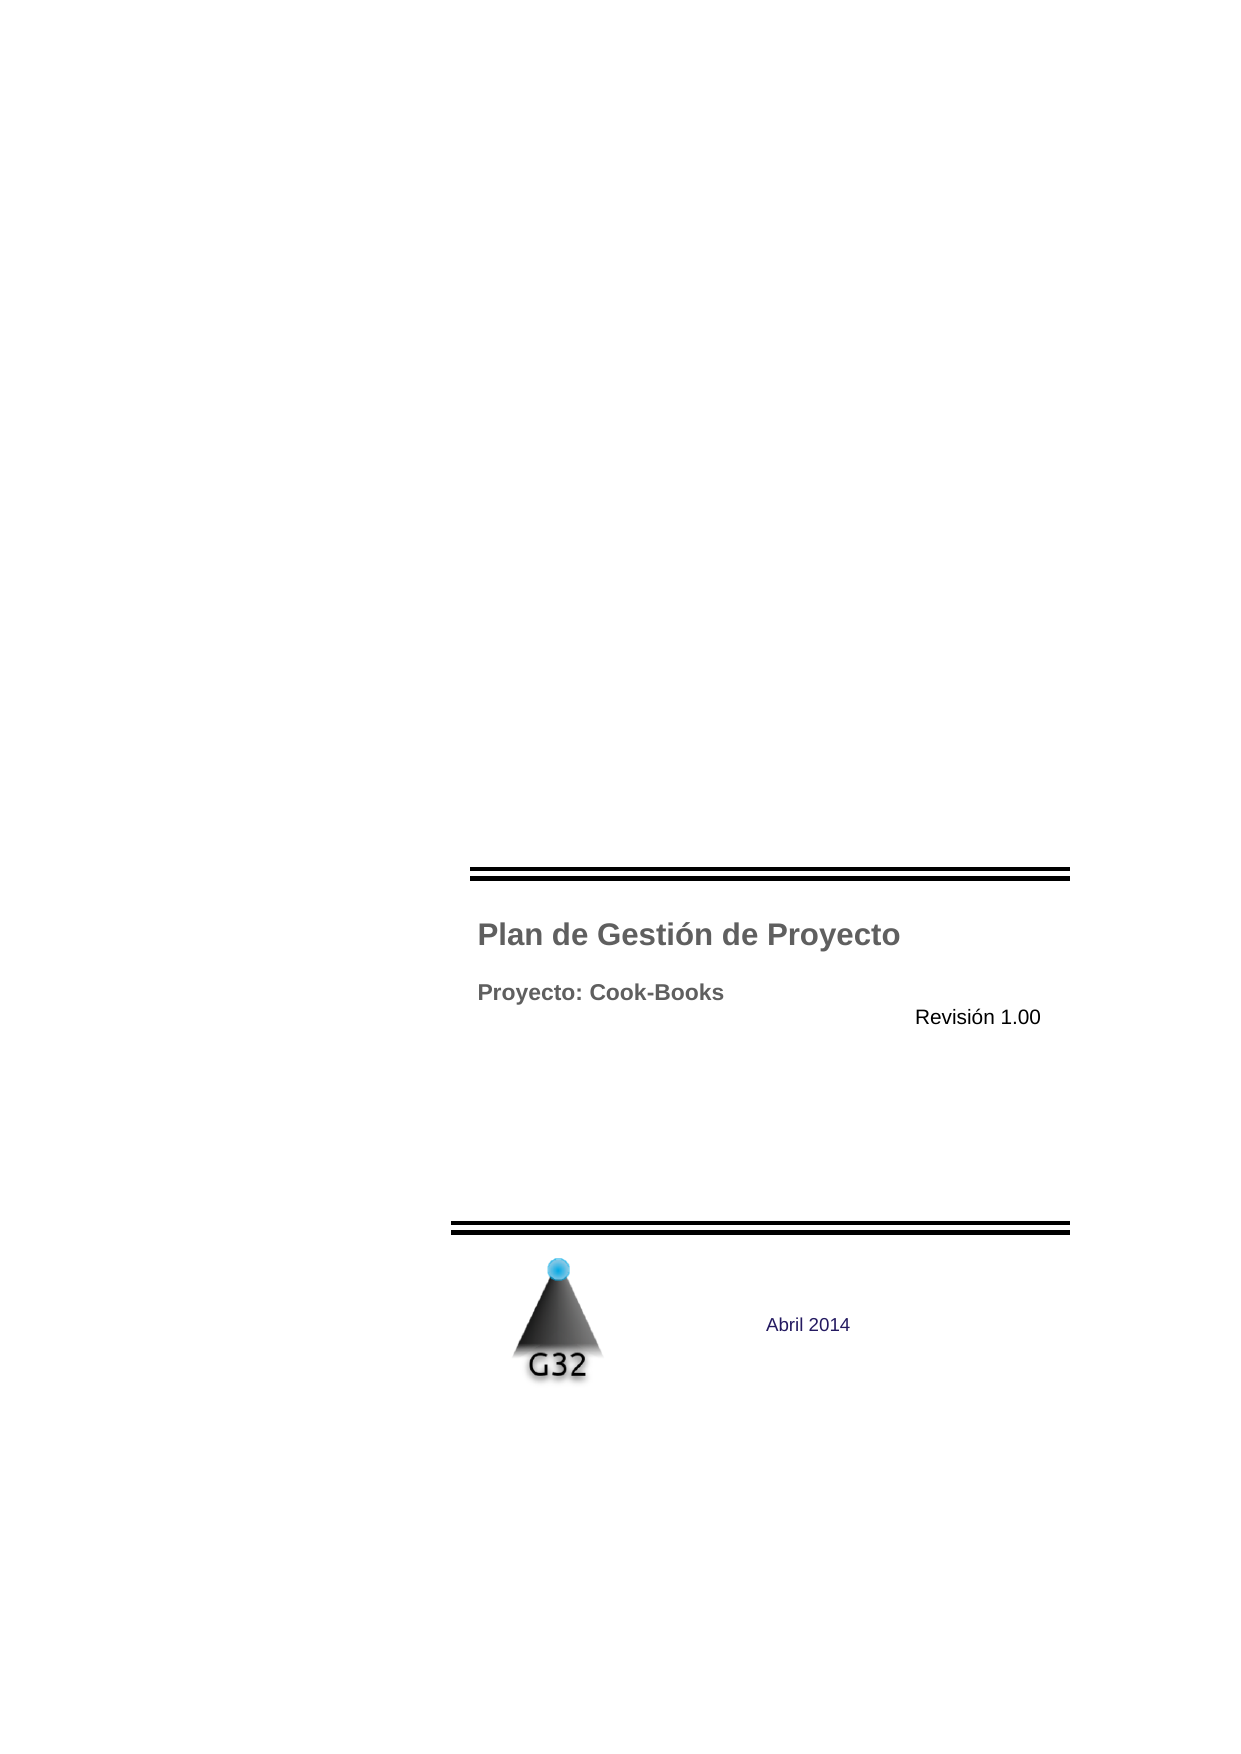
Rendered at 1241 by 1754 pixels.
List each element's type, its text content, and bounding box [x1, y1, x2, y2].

table_header [673, 1235, 758, 1415]
text Proyecto: Cook-Books [477, 979, 1063, 1005]
table_header [451, 1225, 672, 1230]
table_header [673, 1225, 758, 1230]
table_header [470, 881, 1070, 916]
table_header [451, 1235, 672, 1415]
text Plan de Gestión de Proyecto [477, 916, 1063, 952]
text Revisión 1.00 [915, 1005, 1063, 1029]
picture [492, 1258, 623, 1389]
table_header [759, 1225, 1070, 1230]
table_header Abril 2014 [759, 1235, 1070, 1415]
table_header [470, 871, 1070, 876]
